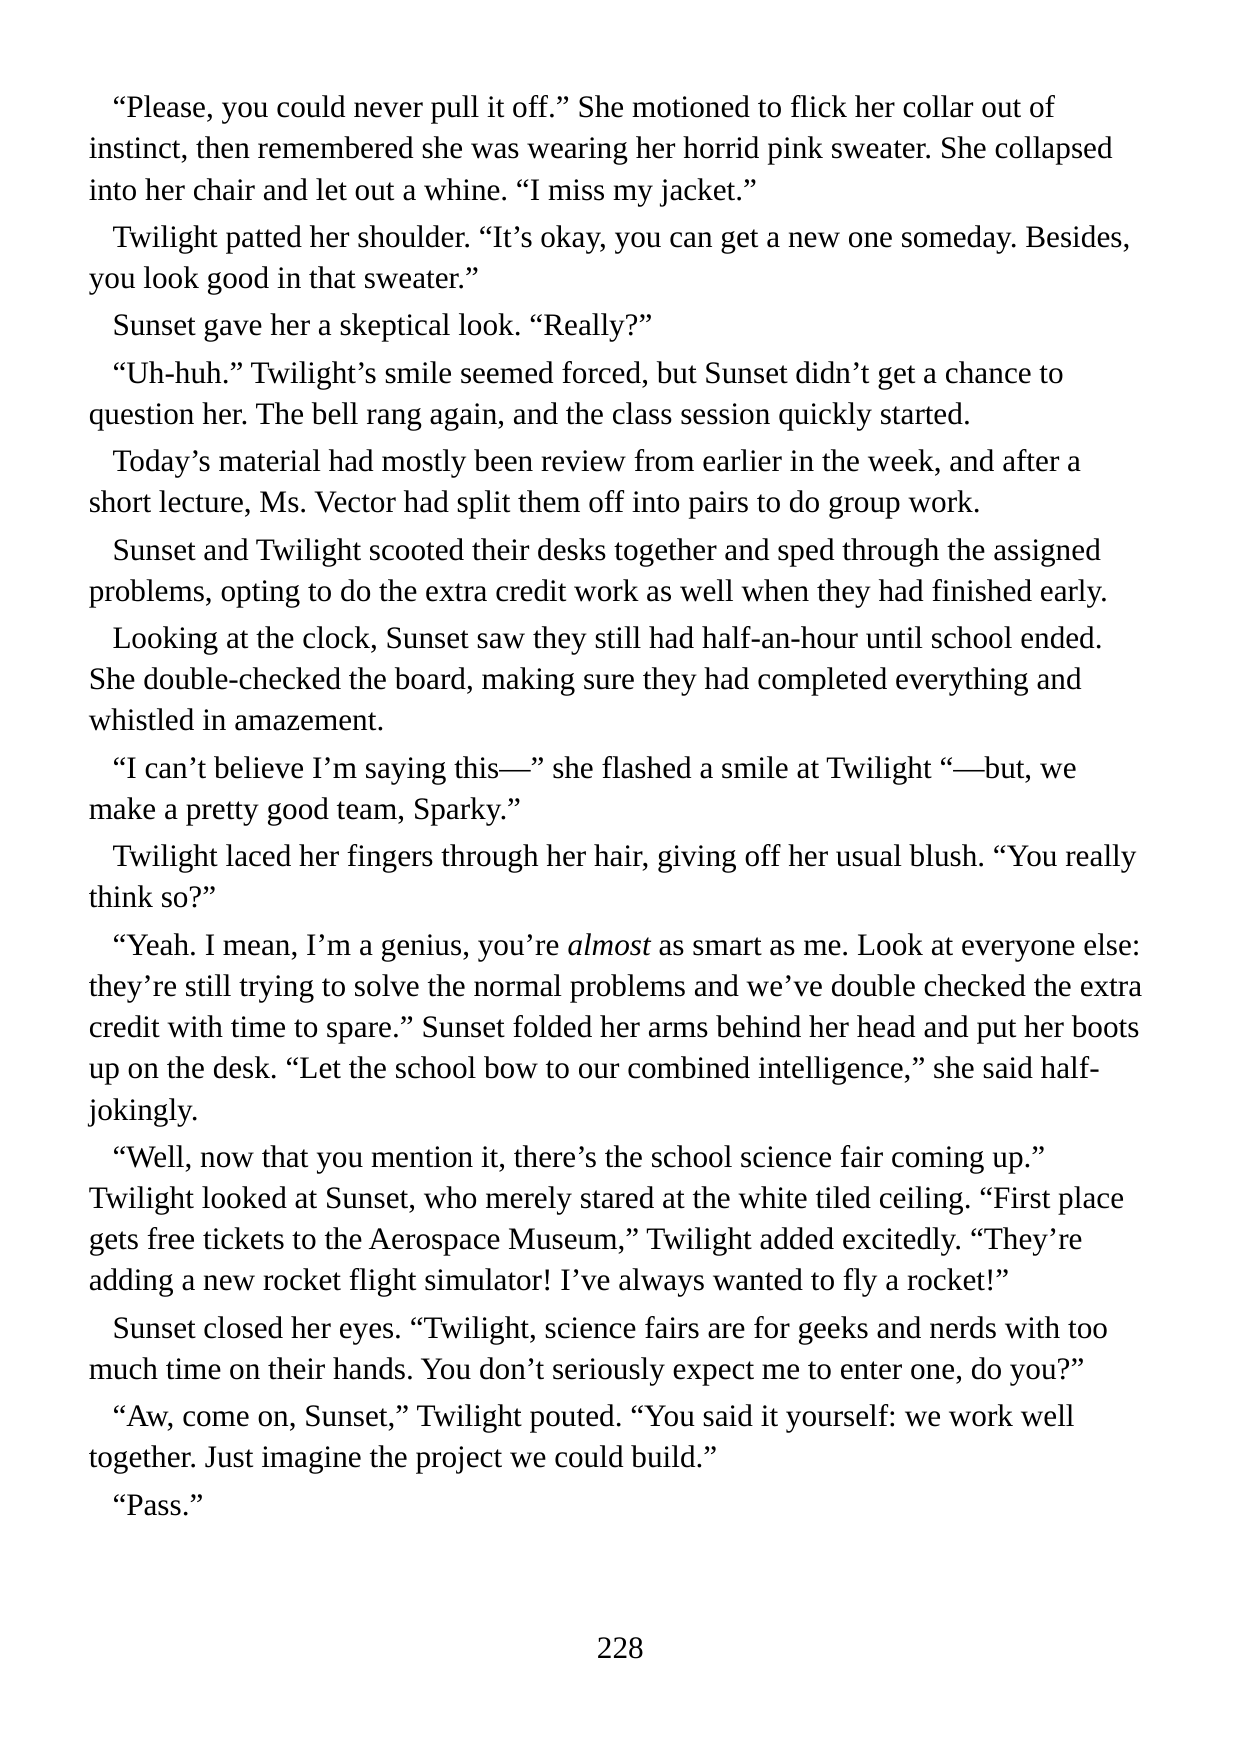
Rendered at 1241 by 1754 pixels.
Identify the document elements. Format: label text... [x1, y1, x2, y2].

text Today’s material had mostly been review from earlier in the week, and after a short lecture, Ms. Vector had split them off into pairs to do group work. [88, 442, 1152, 519]
text “I can’t believe I’m saying this—” she flashed a smile at Twilight “—but, we make a pretty good team, Sparky.” [88, 749, 1152, 826]
text “Please, you could never pull it off.” She motioned to flick her collar out of instinct, then remembered she was wearing her horrid pink sweater. She collapsed into her chair and let out a whine. “I miss my jacket.” [88, 88, 1152, 207]
text “Uh-huh.” Twilight’s smile seemed forced, but Sunset didn’t get a chance to question her. The bell rang again, and the class session quickly started. [88, 354, 1152, 431]
text Looking at the clock, Sunset saw they still had half-an-hour until school ended. She double-checked the board, making sure they had completed everything and whistled in amazement. [88, 619, 1152, 738]
text Twilight laced her fingers through her hair, giving off her usual blush. “You really think so?” [88, 837, 1152, 914]
text Sunset closed her eyes. “Twilight, science fairs are for geeks and nerds with too much time on their hands. You don’t seriously expect me to enter one, do you?” [88, 1309, 1152, 1386]
text Twilight patted her shoulder. “It’s okay, you can get a new one someday. Besides, you look good in that sweater.” [88, 218, 1152, 295]
text Sunset and Twilight scooted their desks together and sped through the assigned problems, opting to do the extra credit work as well when they had finished early. [88, 531, 1152, 608]
text “Pass.” [88, 1486, 1152, 1522]
text “Well, now that you mention it, there’s the school science fair coming up.” Twilight looked at Sunset, who merely stared at the white tiled ceiling. “First place gets free tickets to the Aerospace Museum,” Twilight added excitedly. “They’re adding a new rocket flight simulator! I’ve always wanted to fly a rocket!” [88, 1138, 1152, 1298]
text “Aw, come on, Sunset,” Twilight pouted. “You said it yourself: we work well together. Just imagine the project we could build.” [88, 1397, 1152, 1474]
text Sunset gave her a skeptical look. “Really?” [88, 307, 1152, 343]
text “Yeah. I mean, I’m a genius, you’re almost as smart as me. Look at everyone else: they’re still trying to solve the normal problems and we’ve double checked the extra credit with time to spare.” Sunset folded her arms behind her head and put her boots up on the desk. “Let the school bow to our combined intelligence,” she said half-jokingly. [88, 926, 1152, 1127]
